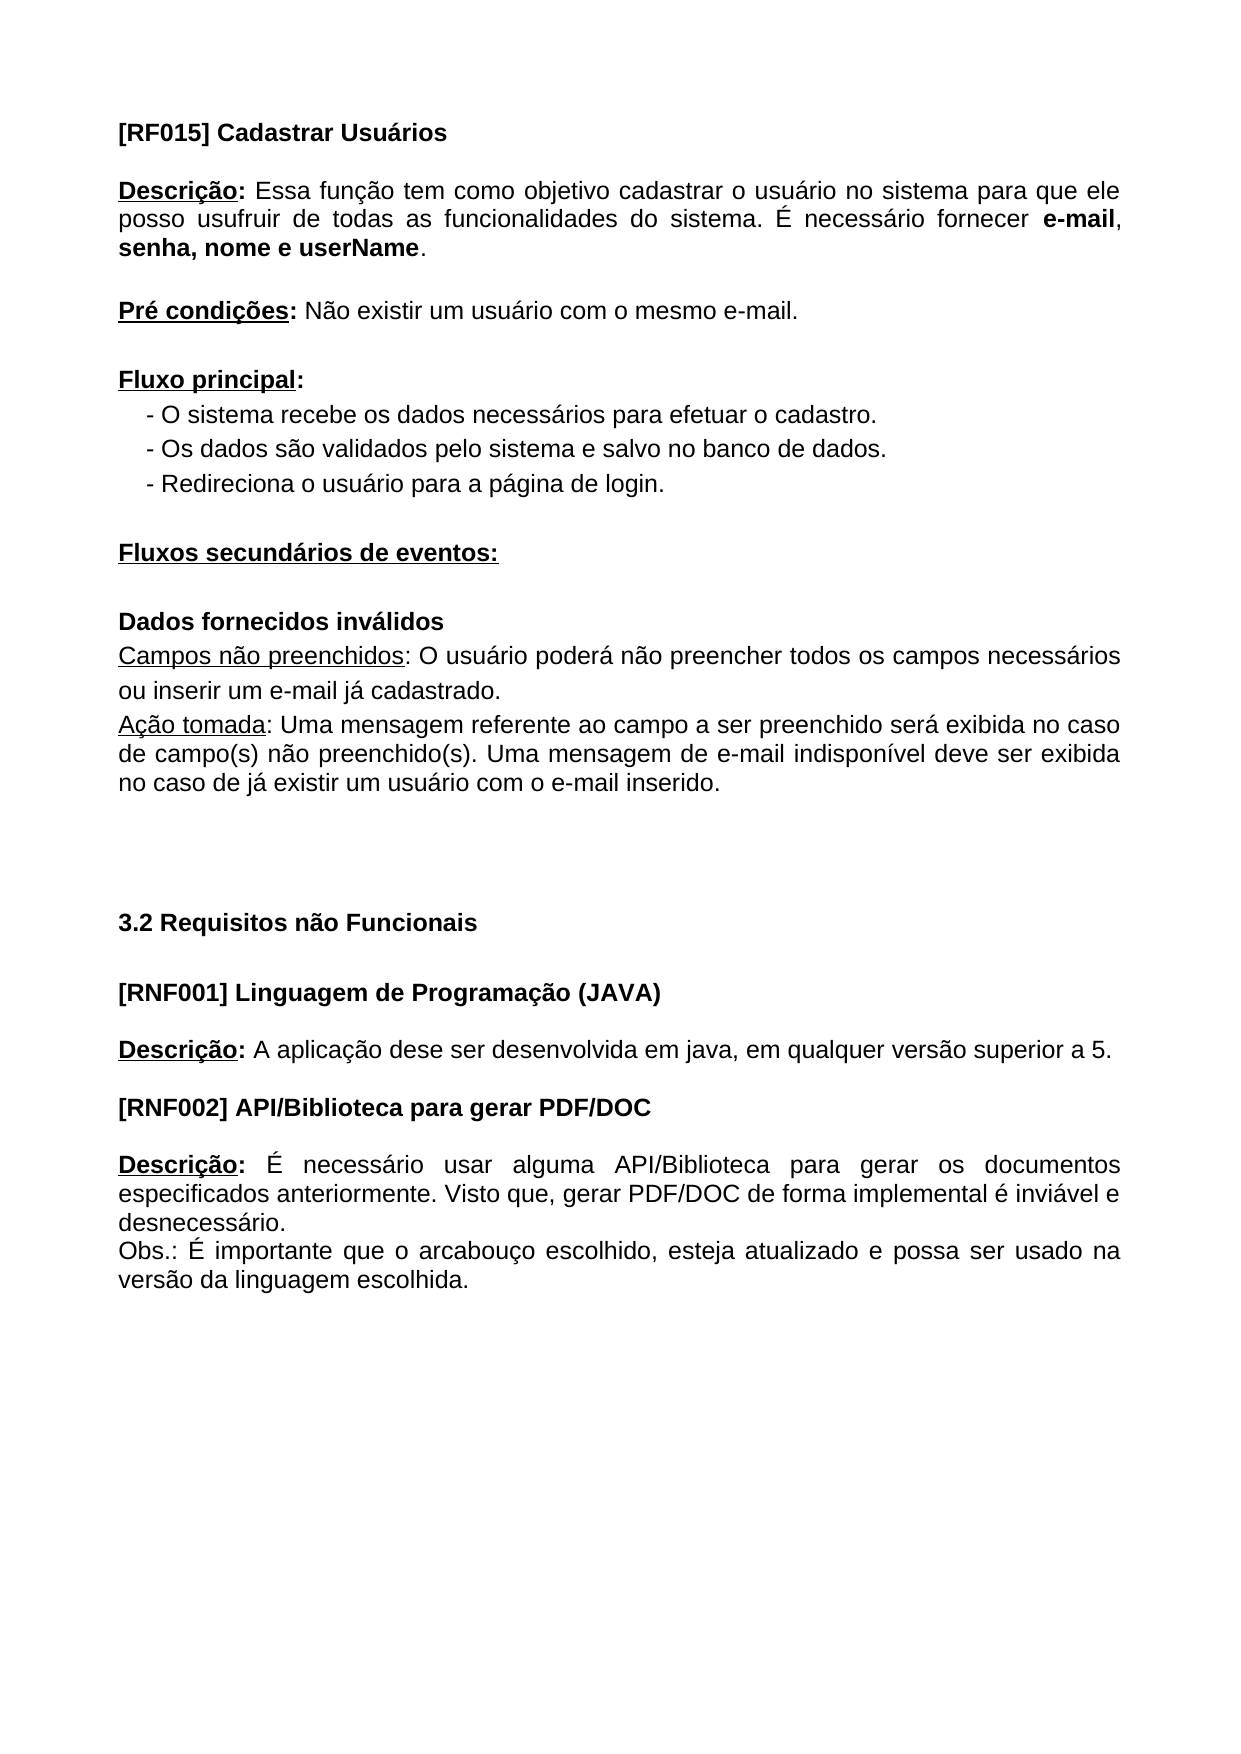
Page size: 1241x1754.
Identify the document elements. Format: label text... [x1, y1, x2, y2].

text - Os dados são validados pelo sistema e salvo no banco de dados. [118, 434, 1122, 463]
text Dados fornecidos inválidos [118, 607, 1122, 635]
text [RNF002] API/Biblioteca para gerar PDF/DOC [118, 1093, 1122, 1121]
text Descrição: A aplicação dese ser desenvolvida em java, em qualquer versão superior a 5. [118, 1035, 1122, 1064]
list 3.2 Requisitos não Funcionais [81, 908, 1122, 936]
text Obs.: É importante que o arcabouço escolhido, esteja atualizado e possa ser usado na versão da linguagem escolhida. [118, 1236, 1122, 1294]
text Descrição: É necessário usar alguma API/Biblioteca para gerar os documentos especificados anteriormente. Visto que, gerar PDF/DOC de forma implemental é inviável e desnecessário. [118, 1150, 1122, 1236]
text Fluxos secundários de eventos: [118, 538, 1122, 566]
text - O sistema recebe os dados necessários para efetuar o cadastro. [118, 400, 1122, 428]
text - Redireciona o usuário para a página de login. [118, 469, 1122, 497]
text Descrição: Essa função tem como objetivo cadastrar o usuário no sistema para que ele posso usufruir de todas as funcionalidades do sistema. É necessário fornecer e-mail, senha, nome e userName. [118, 176, 1122, 262]
text [RNF001] Linguagem de Programação (JAVA) [118, 978, 1122, 1006]
text Campos não preenchidos: O usuário poderá não preencher todos os campos necessários ou inserir um e-mail já cadastrado. [118, 641, 1122, 704]
text Pré condições: Não existir um usuário com o mesmo e-mail. [118, 296, 1122, 325]
text Ação tomada: Uma mensagem referente ao campo a ser preenchido será exibida no caso de campo(s) não preenchido(s). Uma mensagem de e-mail indisponível deve ser exibida no caso de já existir um usuário com o e-mail inserido. [118, 710, 1122, 796]
text [RF015] Cadastrar Usuários [118, 118, 1122, 147]
text Fluxo principal: [118, 365, 1122, 394]
